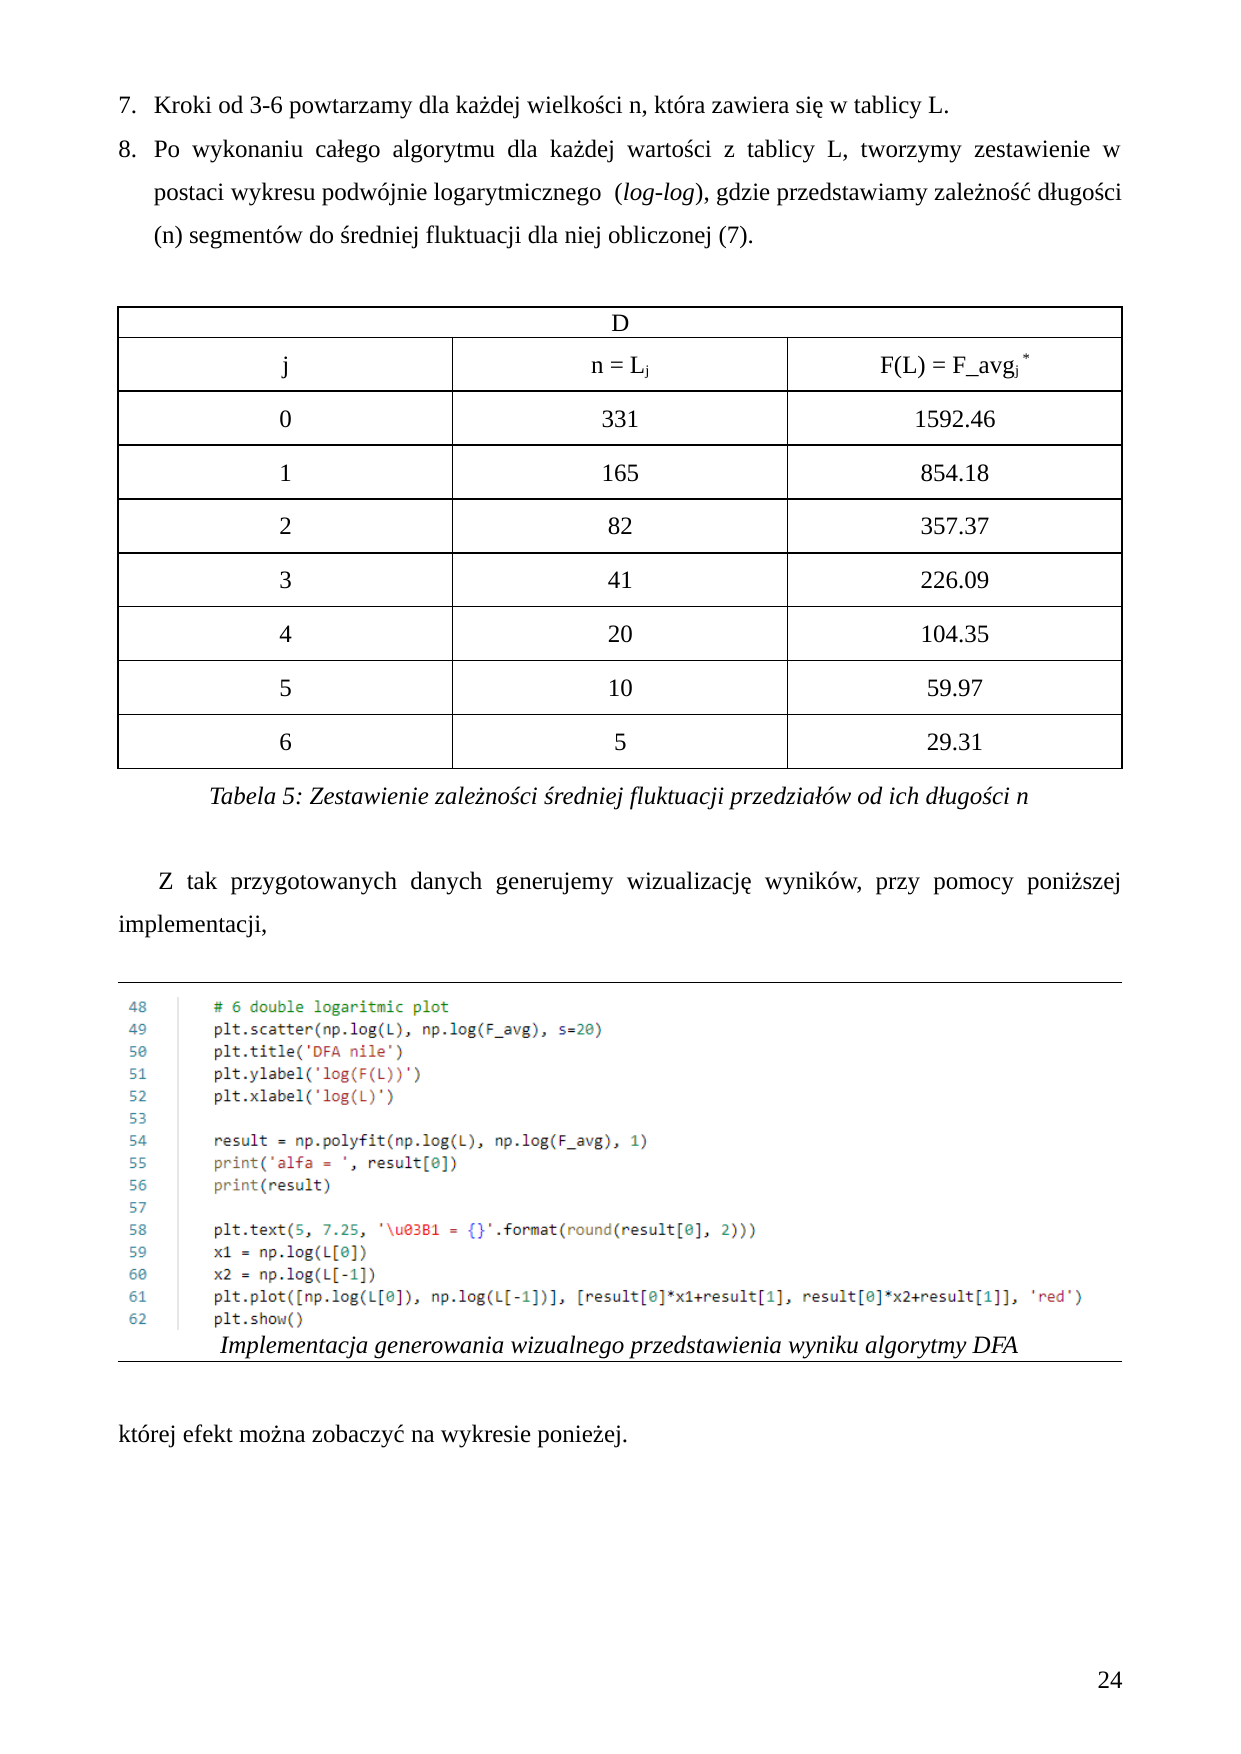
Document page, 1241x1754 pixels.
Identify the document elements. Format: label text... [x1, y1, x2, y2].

table_cell j [119, 338, 452, 390]
table_header D [119, 308, 1121, 337]
table_cell n = Lj [453, 338, 787, 390]
table_cell 1592.46 [788, 392, 1121, 444]
table_cell 41 [453, 554, 787, 606]
text Z tak przygotowanych danych generujemy wizualizację wyników, przy pomocy poniższej implementacji, [118, 866, 1122, 938]
table_cell 6 [119, 715, 452, 767]
text Tabela 5: Zestawienie zależności średniej fluktuacji przedziałów od ich długości n [118, 781, 1122, 810]
table_cell 331 [453, 392, 787, 444]
table_cell 1 [119, 446, 452, 498]
text Implementacja generowania wizualnego przedstawienia wyniku algorytmy DFA [121, 1330, 1119, 1359]
table_cell 10 [453, 661, 787, 713]
table_cell 165 [453, 446, 787, 498]
table_cell 104.35 [788, 607, 1121, 660]
list Po wykonaniu całego algorytmu dla każdej wartości z tablicy L, tworzymy zestawienie w postaci wykresu podwójnie logarytmicznego (log-log), gdzie przedstawiamy zależność długości (n) segmentów do średniej fluktuacji dla niej obliczonej (7). [118, 134, 1122, 249]
table_cell 29.31 [788, 715, 1121, 767]
table_cell 854.18 [788, 446, 1121, 498]
table_cell 20 [453, 607, 787, 660]
table_cell 357.37 [788, 500, 1121, 552]
list Kroki od 3-6 powtarzamy dla każdej wielkości n, która zawiera się w tablicy L. [118, 91, 1122, 119]
table_cell F(L) = F_avgj * [788, 338, 1121, 390]
table_cell 226.09 [788, 554, 1121, 606]
table_cell 0 [119, 392, 452, 444]
table_cell 4 [119, 607, 452, 660]
text której efekt można zobaczyć na wykresie ponieżej. [118, 1419, 1122, 1448]
table_cell 5 [119, 661, 452, 713]
table_cell 5 [453, 715, 787, 767]
table_cell 59.97 [788, 661, 1121, 713]
table_cell 2 [119, 500, 452, 552]
table_cell 3 [119, 554, 452, 606]
picture [121, 997, 1120, 1330]
table_cell 82 [453, 500, 787, 552]
